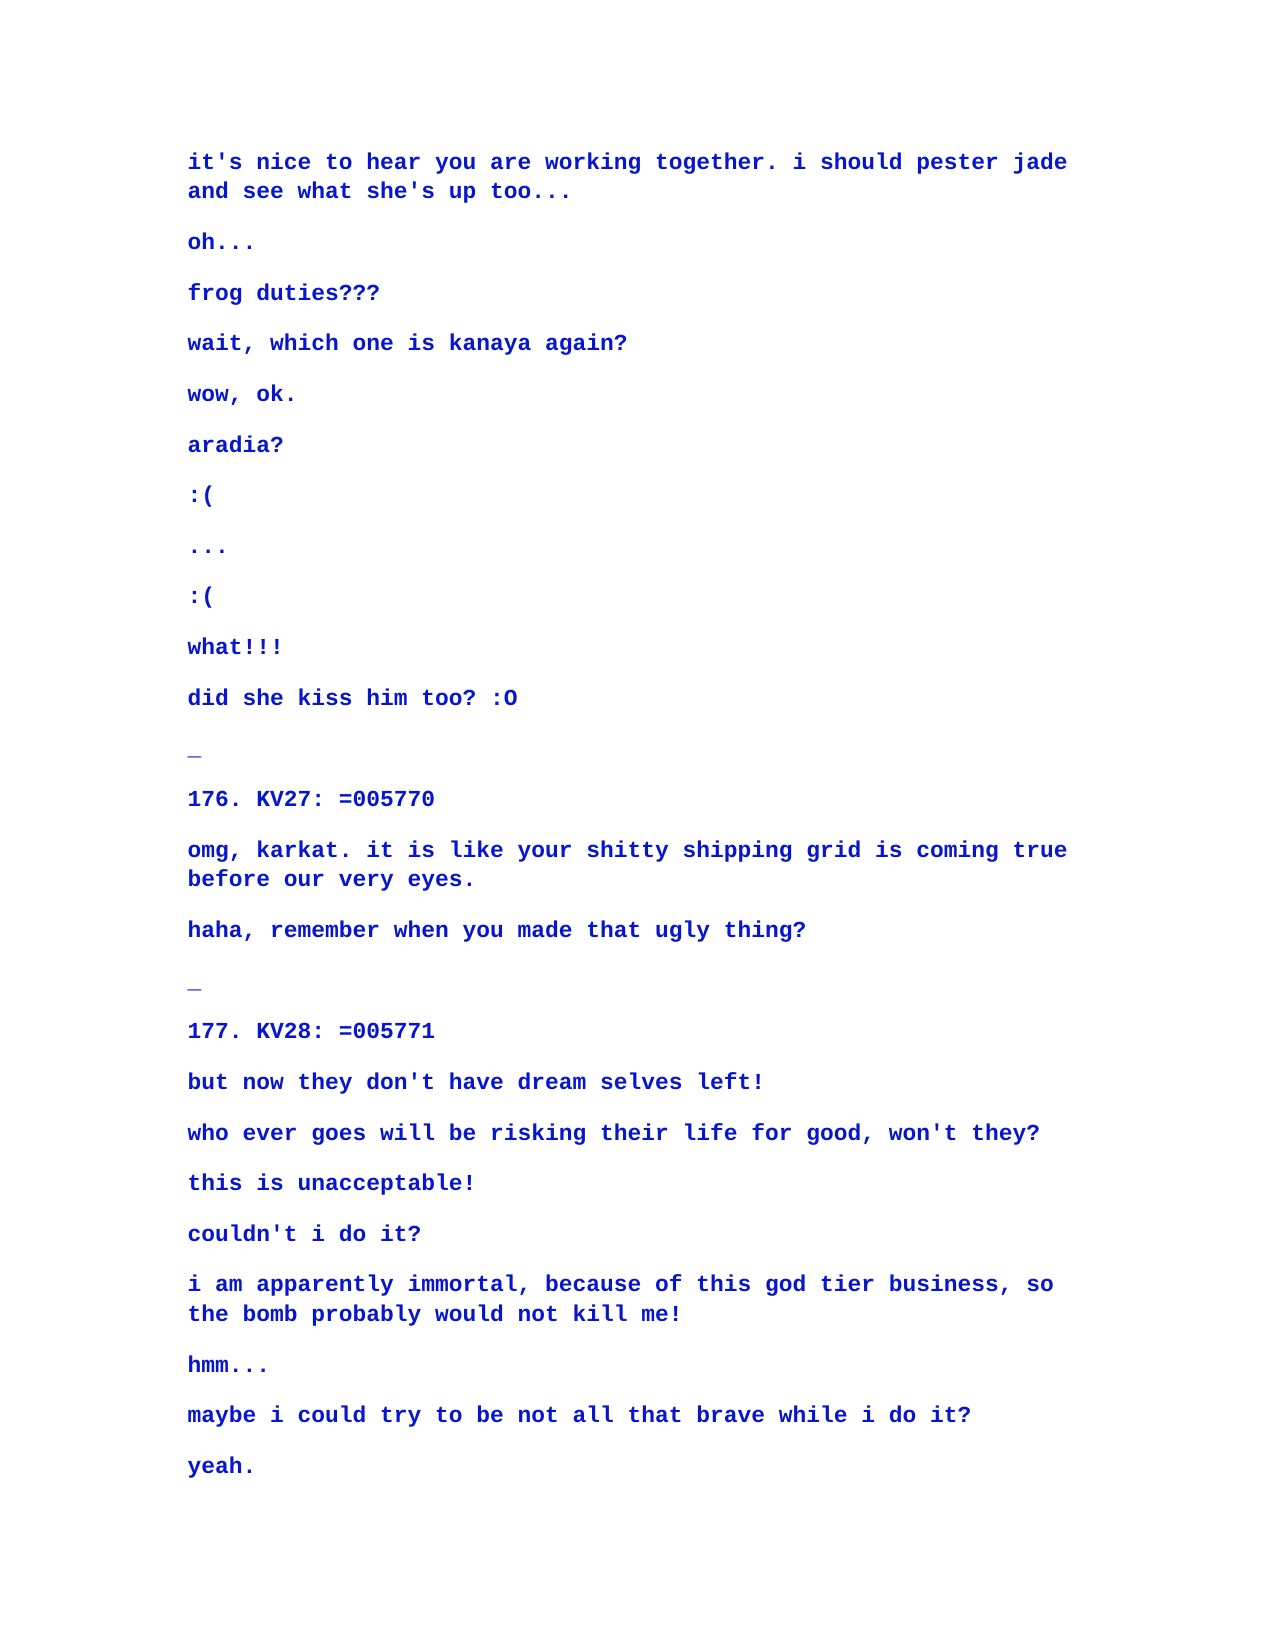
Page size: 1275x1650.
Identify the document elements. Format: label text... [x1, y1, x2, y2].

text _ [187, 737, 1087, 763]
text but now they don't have dream selves left! [187, 1070, 1087, 1096]
text omg, karkat. it is like your shitty shipping grid is coming true before our very eyes. [187, 838, 1087, 894]
text did she kiss him too? :O [187, 686, 1087, 712]
text frog duties??? [187, 281, 1087, 307]
text this is unacceptable! [187, 1171, 1087, 1197]
text _ [187, 969, 1087, 995]
text oh... [187, 230, 1087, 256]
text couldn't i do it? [187, 1222, 1087, 1248]
text 177. KV28: =005771 [187, 1019, 1087, 1046]
text ... [187, 534, 1087, 560]
text yeah. [187, 1454, 1087, 1480]
text who ever goes will be risking their life for good, won't they? [187, 1121, 1087, 1147]
text :( [187, 585, 1087, 611]
text wait, which one is kanaya again? [187, 332, 1087, 358]
text :( [187, 483, 1087, 509]
text i am apparently immortal, because of this god tier business, so the bomb probably would not kill me! [187, 1273, 1087, 1328]
text wow, ok. [187, 382, 1087, 408]
text maybe i could try to be not all that brave while i do it? [187, 1404, 1087, 1430]
text what!!! [187, 635, 1087, 661]
text aradia? [187, 433, 1087, 459]
text hmm... [187, 1353, 1087, 1379]
text 176. KV27: =005770 [187, 787, 1087, 813]
text haha, remember when you made that ugly thing? [187, 918, 1087, 944]
text it's nice to hear you are working together. i should pester jade and see what she's up too... [187, 150, 1087, 206]
